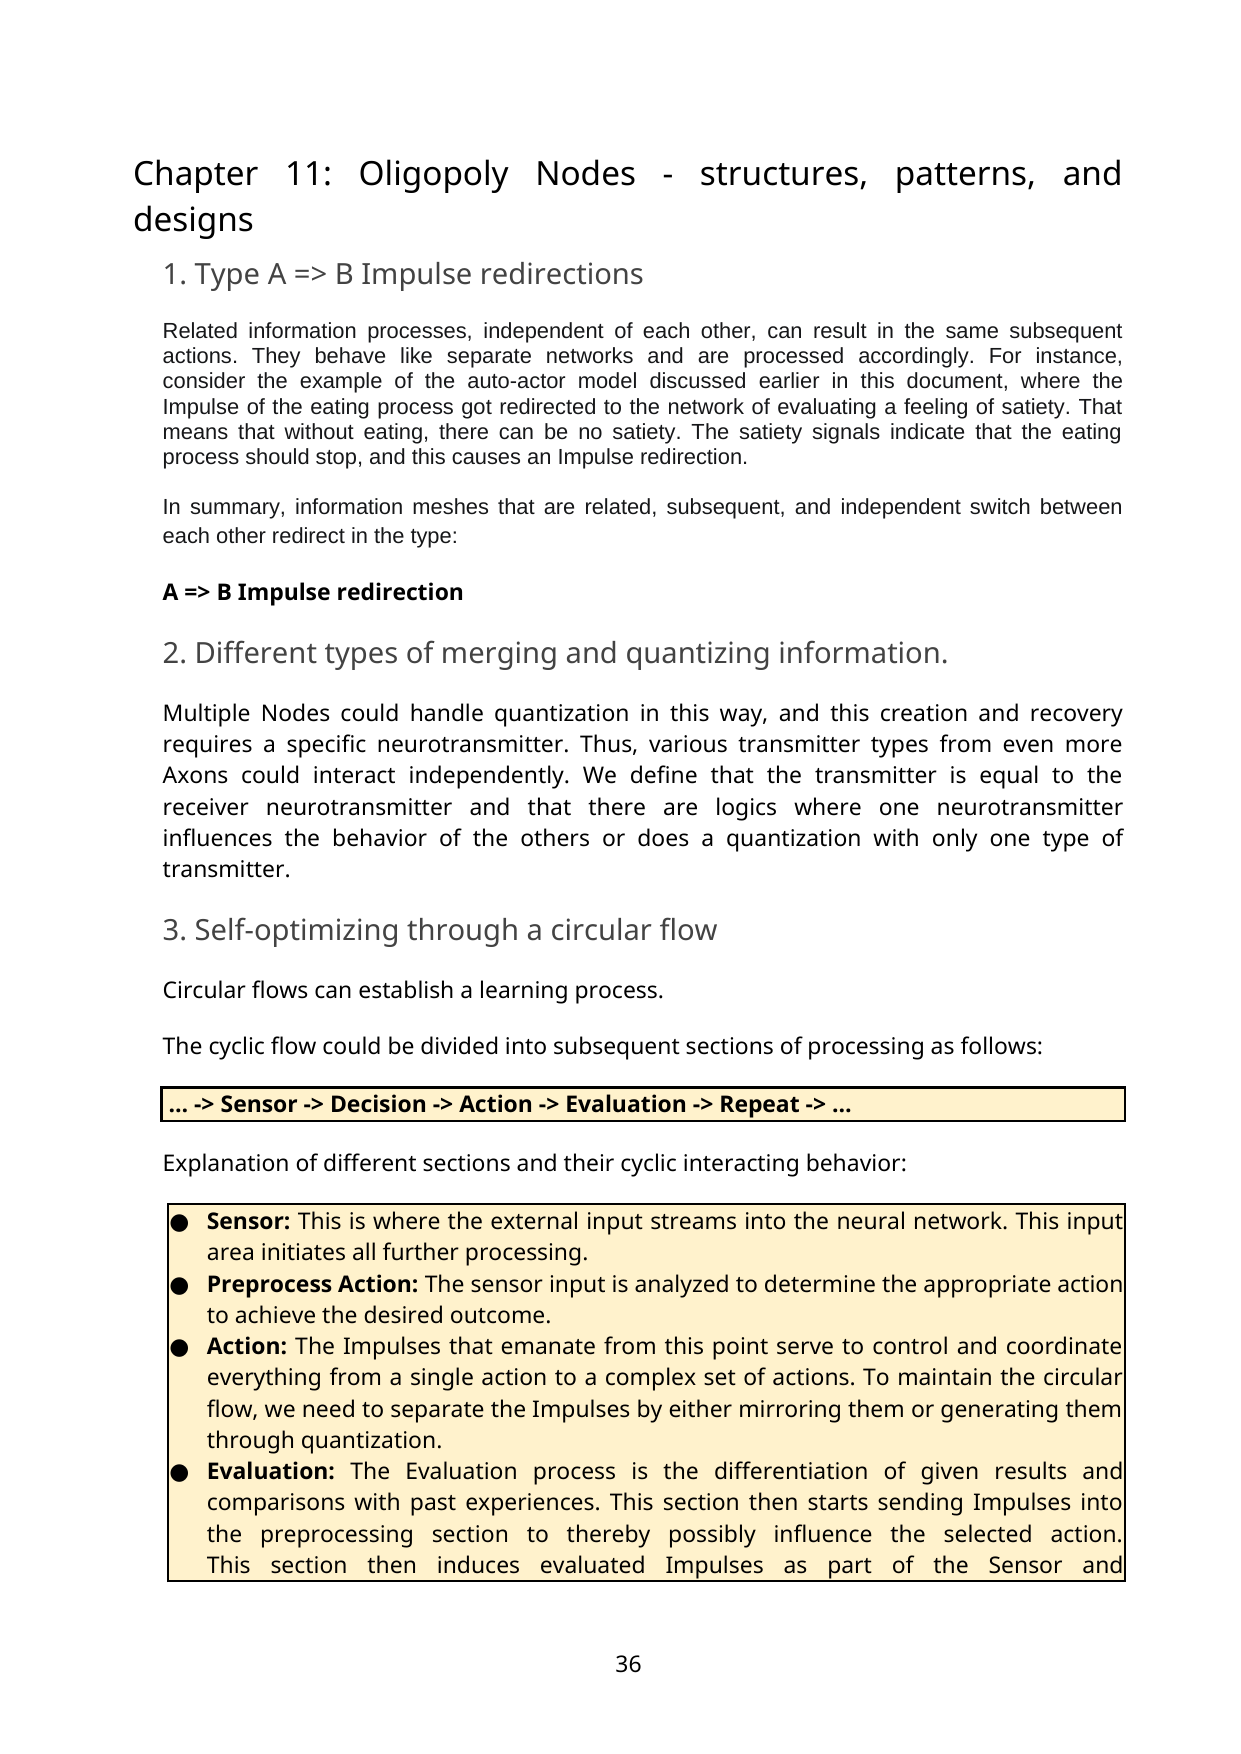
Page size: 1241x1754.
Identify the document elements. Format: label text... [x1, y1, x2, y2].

text Multiple Nodes could handle quantization in this way, and this creation and recovery requires a specific neurotransmitter. Thus, various transmitter types from even more Axons could interact independently. We define that the transmitter is equal to the receiver neurotransmitter and that there are logics where one neurotransmitter influences the behavior of the others or does a quantization with only one type of transmitter. [162, 697, 1124, 884]
list Sensor: This is where the external input streams into the neural network. This input area initiates all further processing. [169, 1205, 1124, 1266]
subtitle 1. Type A => B Impulse redirections [162, 253, 1124, 293]
subtitle 3. Self-optimizing through a circular flow [162, 909, 1124, 949]
list Action: The Impulses that emanate from this point serve to control and coordinate everything from a single action to a complex set of actions. To maintain the circular flow, we need to separate the Impulses by either mirroring them or generating them through quantization. [169, 1328, 1124, 1453]
text In summary, information meshes that are related, subsequent, and independent switch between each other redirect in the type: [162, 494, 1124, 551]
list Preprocess Action: The sensor input is analyzed to determine the appropriate action to achieve the desired outcome. [169, 1266, 1124, 1328]
list Evaluation: The Evaluation process is the differentiation of given results and comparisons with past experiences. This section then starts sending Impulses into the preprocessing section to thereby possibly influence the selected action. This section then induces evaluated Impulses as part of the Sensor and [169, 1453, 1124, 1580]
text … -> Sensor -> Decision -> Action -> Evaluation -> Repeat -> … [163, 1089, 1124, 1120]
subtitle Chapter 11: Oligopoly Nodes - structures, patterns, and designs [133, 150, 1124, 241]
text Related information processes, independent of each other, can result in the same subsequent actions. They behave like separate networks and are processed accordingly. For instance, consider the example of the auto-actor model discussed earlier in this document, where the Impulse of the eating process got redirected to the network of evaluating a feeling of satiety. That means that without eating, there can be no satiety. The satiety signals indicate that the eating process should stop, and this causes an Impulse redirection. [162, 318, 1124, 469]
text A => B Impulse redirection [162, 576, 1124, 607]
text The cyclic flow could be divided into subsequent sections of processing as follows: [162, 1030, 1124, 1061]
text Explanation of different sections and their cyclic interacting behavior: [162, 1147, 1124, 1178]
text Circular flows can establish a learning process. [162, 974, 1124, 1005]
subtitle 2. Different types of merging and quantizing information. [162, 632, 1124, 672]
